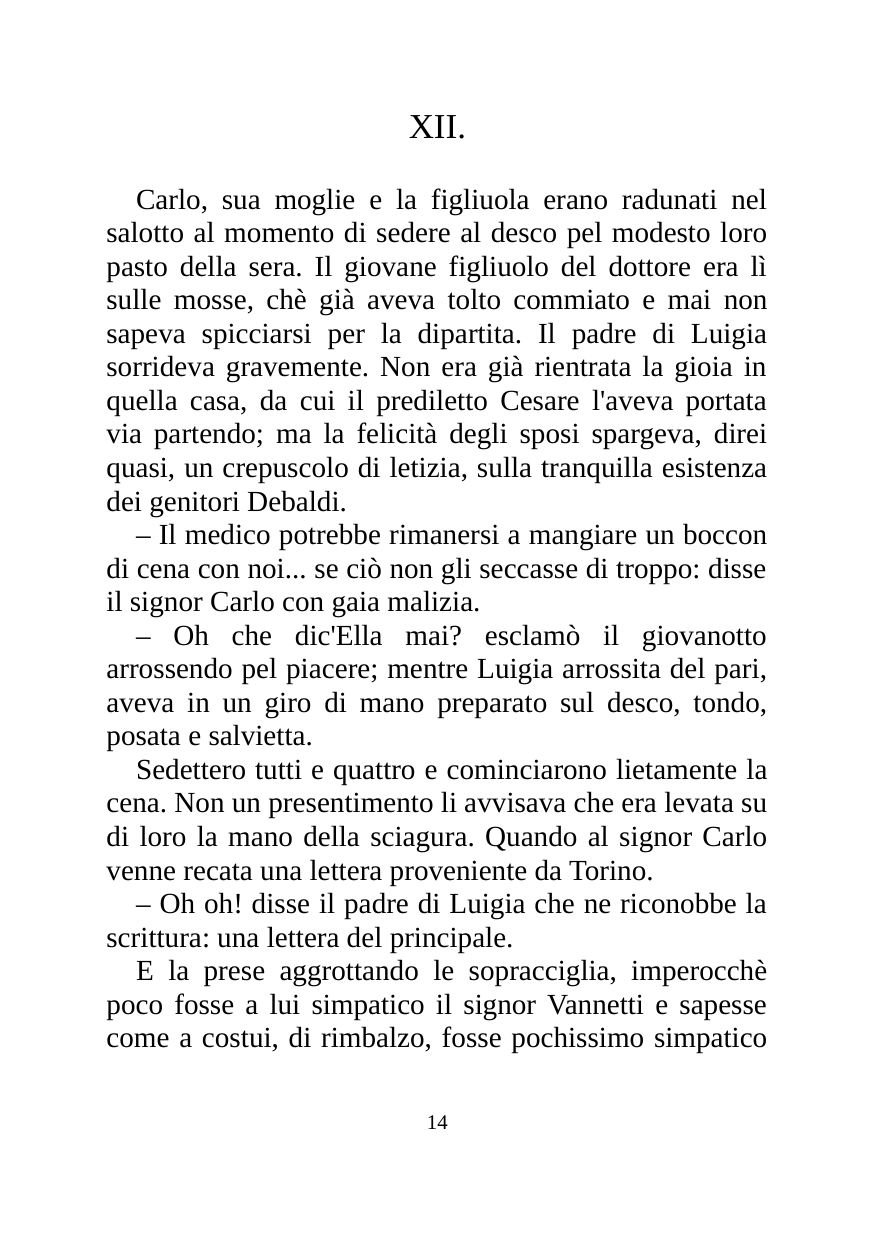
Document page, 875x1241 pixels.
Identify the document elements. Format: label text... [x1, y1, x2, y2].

text Carlo, sua moglie e la figliuola erano radunati nel salotto al momento di sedere al desco pel modesto loro pasto della sera. Il giovane figliuolo del dottore era lì sulle mosse, chè già aveva tolto commiato e mai non sapeva spicciarsi per la dipartita. Il padre di Luigia sorrideva gravemente. Non era già rientrata la gioia in quella casa, da cui il prediletto Cesare l'aveva portata via partendo; ma la felicità degli sposi spargeva, direi quasi, un crepuscolo di letizia, sulla tranquilla esistenza dei genitori Debaldi. [106, 182, 768, 517]
text – Oh che dic'Ella mai? esclamò il giovanotto arrossendo pel piacere; mentre Luigia arrossita del pari, aveva in un giro di mano preparato sul desco, tondo, posata e salvietta. [106, 618, 768, 752]
text – Il medico potrebbe rimanersi a mangiare un boccon di cena con noi... se ciò non gli seccasse di troppo: disse il signor Carlo con gaia malizia. [106, 517, 768, 618]
text Sedettero tutti e quattro e cominciarono lietamente la cena. Non un presentimento li avvisava che era levata su di loro la mano della sciagura. Quando al signor Carlo venne recata una lettera proveniente da Torino. [106, 752, 768, 886]
text E la prese aggrottando le sopracciglia, imperocchè poco fosse a lui simpatico il signor Vannetti e sapesse come a costui, di rimbalzo, fosse pochissimo simpatico [106, 953, 768, 1054]
text – Oh oh! disse il padre di Luigia che ne riconobbe la scrittura: una lettera del principale. [106, 886, 768, 953]
subtitle XII. [106, 106, 768, 146]
